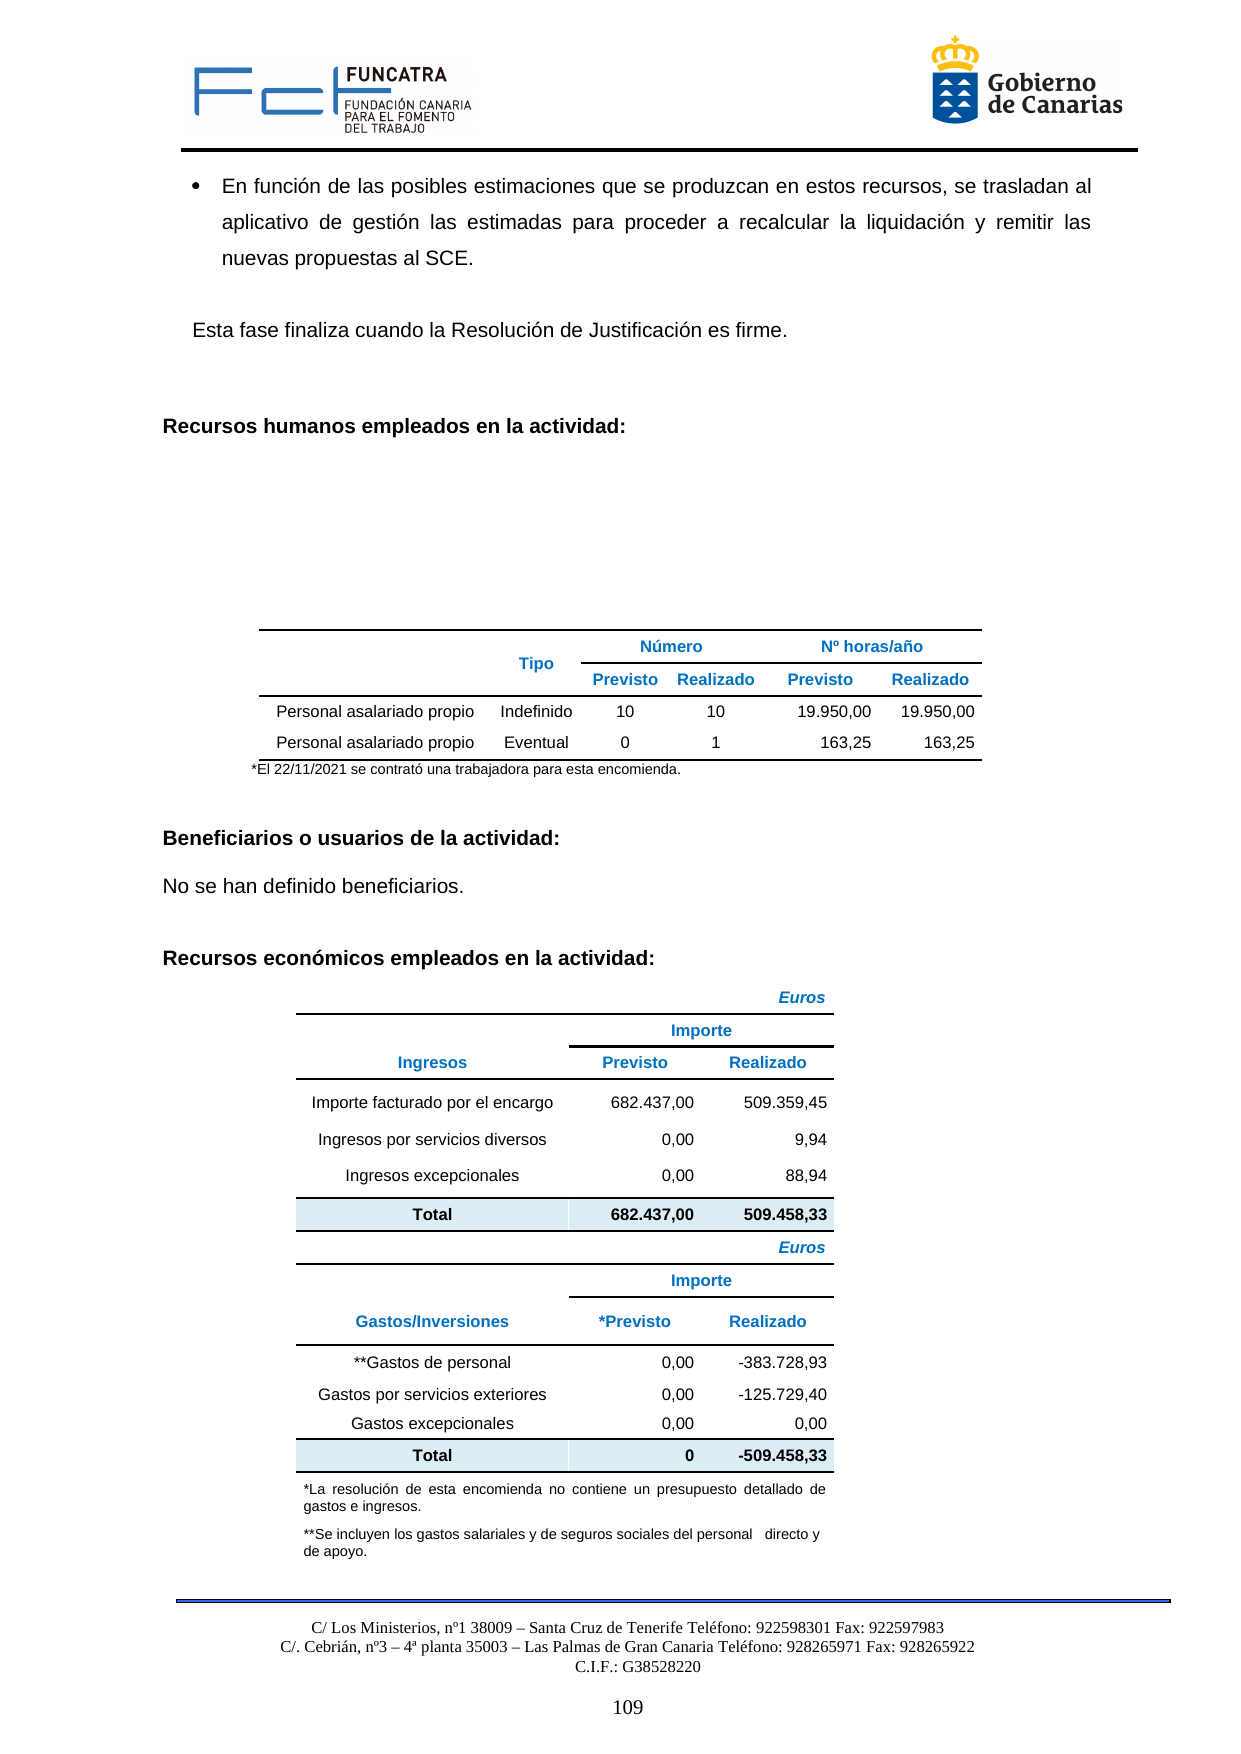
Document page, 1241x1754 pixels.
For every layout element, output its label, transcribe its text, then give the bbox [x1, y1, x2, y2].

table_cell Realizado [670, 664, 762, 695]
table_cell [569, 1232, 701, 1263]
picture [180, 57, 477, 138]
table_cell Total [296, 1440, 568, 1471]
table_cell 9,94 [701, 1124, 834, 1154]
text Esta fase finaliza cuando la Resolución de Justificación es firme. [192, 318, 1093, 342]
table_cell [296, 1232, 568, 1263]
table_cell 19.950,00 [762, 697, 878, 726]
table_cell 0,00 [569, 1408, 701, 1438]
table_cell 1 [670, 726, 762, 759]
table_cell Gastos excepcionales [296, 1408, 568, 1438]
table_cell 509.359,45 [701, 1080, 834, 1124]
table_header [569, 981, 701, 1013]
table_cell 682.437,00 [569, 1199, 701, 1230]
picture [931, 35, 1123, 124]
table_cell Total [296, 1199, 568, 1230]
table_cell 0,00 [569, 1154, 701, 1197]
table_cell 0,00 [569, 1124, 701, 1154]
table_cell 0 [581, 726, 669, 759]
table_cell 19.950,00 [879, 697, 982, 726]
table_cell 88,94 [701, 1154, 834, 1197]
table_cell *Previsto [569, 1298, 701, 1344]
table_cell 509.458,33 [701, 1199, 834, 1230]
table_header [296, 981, 568, 1013]
table_cell Previsto [762, 664, 878, 695]
table_cell 0,00 [569, 1379, 701, 1408]
list En función de las posibles estimaciones que se produzcan en estos recursos, se trasladan al aplicativo de gestión las estimadas para proceder a recalcular la liquidación y remitir las nuevas propuestas al SCE. [192, 174, 1093, 270]
table_cell 682.437,00 [569, 1080, 701, 1124]
table_header Número [581, 631, 762, 662]
table_cell 10 [670, 697, 762, 726]
table_cell Personal asalariado propio [259, 726, 492, 759]
table_cell -125.729,40 [701, 1379, 834, 1408]
table_cell Indefinido [492, 697, 581, 726]
table_cell Personal asalariado propio [259, 697, 492, 726]
text Recursos humanos empleados en la actividad: [162, 413, 1093, 437]
table_cell -509.458,33 [701, 1440, 834, 1471]
table_cell Gastos por servicios exteriores [296, 1379, 568, 1408]
table_cell Realizado [701, 1298, 834, 1344]
table_cell Realizado [701, 1048, 834, 1078]
table_cell 10 [581, 697, 669, 726]
table_cell 163,25 [879, 726, 982, 759]
table_cell Eventual [492, 726, 581, 759]
table_cell -383.728,93 [701, 1346, 834, 1379]
table_cell Euros [701, 1232, 834, 1263]
table_cell [259, 662, 492, 695]
table_cell *La resolución de esta encomienda no contiene un presupuesto detallado de gastos e ingresos. [296, 1473, 834, 1522]
text No se han definido beneficiarios. [162, 873, 1093, 897]
table_header [259, 631, 492, 662]
table_cell 163,25 [762, 726, 878, 759]
table_cell 0 [569, 1440, 701, 1471]
text *El 22/11/2021 se contrató una trabajadora para esta encomienda. [162, 761, 1093, 778]
table_cell Ingresos por servicios diversos [296, 1124, 568, 1154]
table_cell Realizado [879, 664, 982, 695]
table_cell 0,00 [701, 1408, 834, 1438]
table_cell Previsto [569, 1048, 701, 1078]
table_header Euros [701, 981, 834, 1013]
table_cell Importe [569, 1265, 834, 1296]
table_cell Ingresos excepcionales [296, 1154, 568, 1197]
text Recursos económicos empleados en la actividad: [162, 945, 1093, 969]
table_cell Importe [569, 1015, 834, 1045]
table_cell 0,00 [569, 1346, 701, 1379]
table_cell Ingresos [296, 1045, 568, 1078]
table_cell **Gastos de personal [296, 1346, 568, 1379]
table_cell [296, 1015, 568, 1045]
table_cell Previsto [581, 664, 669, 695]
table_cell [296, 1265, 568, 1296]
table_header Nº horas/año [762, 631, 982, 662]
table_header Tipo [492, 631, 581, 695]
table_cell **Se incluyen los gastos salariales y de seguros sociales del personal directo y de apoyo. [296, 1522, 834, 1563]
table_cell Importe facturado por el encargo [296, 1080, 568, 1124]
text Beneficiarios o usuarios de la actividad: [162, 826, 1093, 849]
table_cell Gastos/Inversiones [296, 1296, 568, 1344]
